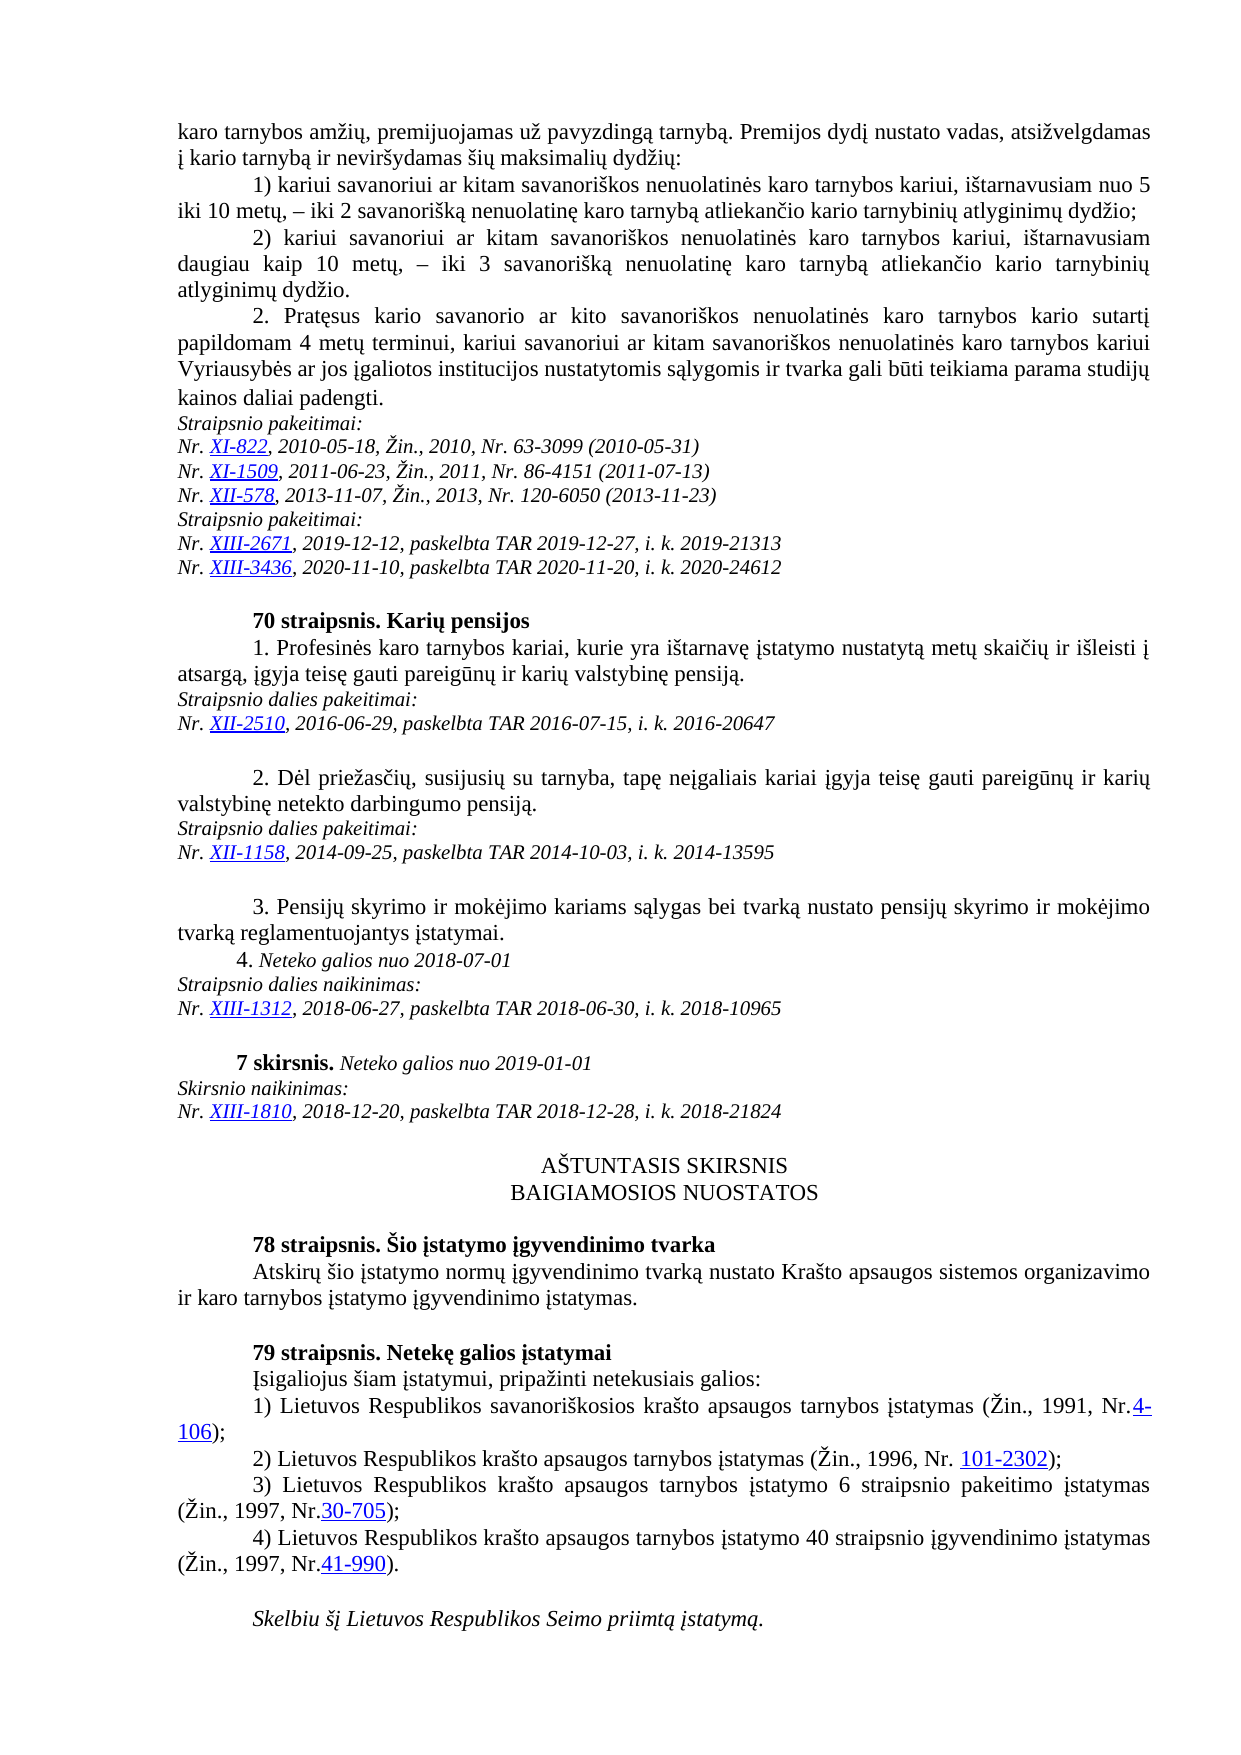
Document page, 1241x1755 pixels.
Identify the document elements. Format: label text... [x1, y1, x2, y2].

text karo tarnybos amžių, premijuojamas už pavyzdingą tarnybą. Premijos dydį nustato vadas, atsižvelgdamas į kario tarnybą ir neviršydamas šių maksimalių dydžių: [177, 118, 1152, 171]
text 3. Pensijų skyrimo ir mokėjimo kariams sąlygas bei tvarką nustato pensijų skyrimo ir mokėjimo tvarką reglamentuojantys įstatymai. [177, 893, 1152, 946]
text 1) Lietuvos Respublikos savanoriškosios krašto apsaugos tarnybos įstatymas (Žin., 1991, Nr.4-106); [177, 1392, 1152, 1444]
text 2. Dėl priežasčių, susijusių su tarnyba, tapę neįgaliais kariai įgyja teisę gauti pareigūnų ir karių valstybinę netekto darbingumo pensiją. [177, 763, 1152, 816]
text AŠTUNTASIS SKIRSNIS [177, 1152, 1152, 1179]
text Nr. XII-2510, 2016-06-29, paskelbta TAR 2016-07-15, i. k. 2016-20647 [177, 711, 1152, 735]
text 70 straipsnis. Karių pensijos [177, 608, 1152, 634]
text Straipsnio pakeitimai: [177, 410, 1152, 434]
text Straipsnio dalies pakeitimai: [177, 687, 1152, 711]
text 1. Profesinės karo tarnybos kariai, kurie yra ištarnavę įstatymo nustatytą metų skaičių ir išleisti į atsargą, įgyja teisę gauti pareigūnų ir karių valstybinę pensiją. [177, 634, 1152, 687]
text Atskirų šio įstatymo normų įgyvendinimo tvarką nustato Krašto apsaugos sistemos organizavimo ir karo tarnybos įstatymo įgyvendinimo įstatymas. [177, 1258, 1152, 1310]
text Straipsnio pakeitimai: [177, 507, 1152, 531]
text Nr. XI-1509, 2011-06-23, Žin., 2011, Nr. 86-4151 (2011-07-13) [177, 458, 1152, 483]
text Skirsnio naikinimas: [177, 1075, 1152, 1099]
text 2. Pratęsus kario savanorio ar kito savanoriškos nenuolatinės karo tarnybos kario sutartį papildomam 4 metų terminui, kariui savanoriui ar kitam savanoriškos nenuolatinės karo tarnybos kariui Vyriausybės ar jos įgaliotos institucijos nustatytomis sąlygomis ir tvarka gali būti teikiama parama studijų kainos daliai padengti. [177, 303, 1152, 410]
text 1) kariui savanoriui ar kitam savanoriškos nenuolatinės karo tarnybos kariui, ištarnavusiam nuo 5 iki 10 metų, – iki 2 savanorišką nenuolatinę karo tarnybą atliekančio kario tarnybinių atlyginimų dydžio; [177, 171, 1152, 223]
text Nr. XIII-3436, 2020-11-10, paskelbta TAR 2020-11-20, i. k. 2020-24612 [177, 555, 1152, 579]
text Nr. XIII-1810, 2018-12-20, paskelbta TAR 2018-12-28, i. k. 2018-21824 [177, 1099, 1152, 1123]
text Nr. XI-822, 2010-05-18, Žin., 2010, Nr. 63-3099 (2010-05-31) [177, 434, 1152, 458]
text 7 skirsnis. Neteko galios nuo 2019-01-01 [177, 1049, 1152, 1075]
text Nr. XIII-2671, 2019-12-12, paskelbta TAR 2019-12-27, i. k. 2019-21313 [177, 531, 1152, 555]
text 2) Lietuvos Respublikos krašto apsaugos tarnybos įstatymas (Žin., 1996, Nr. 101-2302); [177, 1444, 1152, 1471]
text 78 straipsnis. Šio įstatymo įgyvendinimo tvarka [177, 1231, 1152, 1258]
text 4. Neteko galios nuo 2018-07-01 [177, 946, 1152, 972]
text BAIGIAMOSIOS NUOSTATOS [177, 1179, 1152, 1205]
text 3) Lietuvos Respublikos krašto apsaugos tarnybos įstatymo 6 straipsnio pakeitimo įstatymas (Žin., 1997, Nr.30-705); [177, 1471, 1152, 1524]
text Nr. XIII-1312, 2018-06-27, paskelbta TAR 2018-06-30, i. k. 2018-10965 [177, 996, 1152, 1020]
text Straipsnio dalies pakeitimai: [177, 816, 1152, 840]
text Nr. XII-578, 2013-11-07, Žin., 2013, Nr. 120-6050 (2013-11-23) [177, 483, 1152, 507]
text 2) kariui savanoriui ar kitam savanoriškos nenuolatinės karo tarnybos kariui, ištarnavusiam daugiau kaip 10 metų, – iki 3 savanorišką nenuolatinę karo tarnybą atliekančio kario tarnybinių atlyginimų dydžio. [177, 223, 1152, 303]
text 4) Lietuvos Respublikos krašto apsaugos tarnybos įstatymo 40 straipsnio įgyvendinimo įstatymas (Žin., 1997, Nr.41-990). [177, 1524, 1152, 1576]
text 79 straipsnis. Netekę galios įstatymai [177, 1339, 1152, 1366]
text Straipsnio dalies naikinimas: [177, 972, 1152, 996]
text Nr. XII-1158, 2014-09-25, paskelbta TAR 2014-10-03, i. k. 2014-13595 [177, 840, 1152, 864]
text Skelbiu šį Lietuvos Respublikos Seimo priimtą įstatymą. [177, 1605, 1152, 1631]
text Įsigaliojus šiam įstatymui, pripažinti netekusiais galios: [177, 1366, 1152, 1392]
